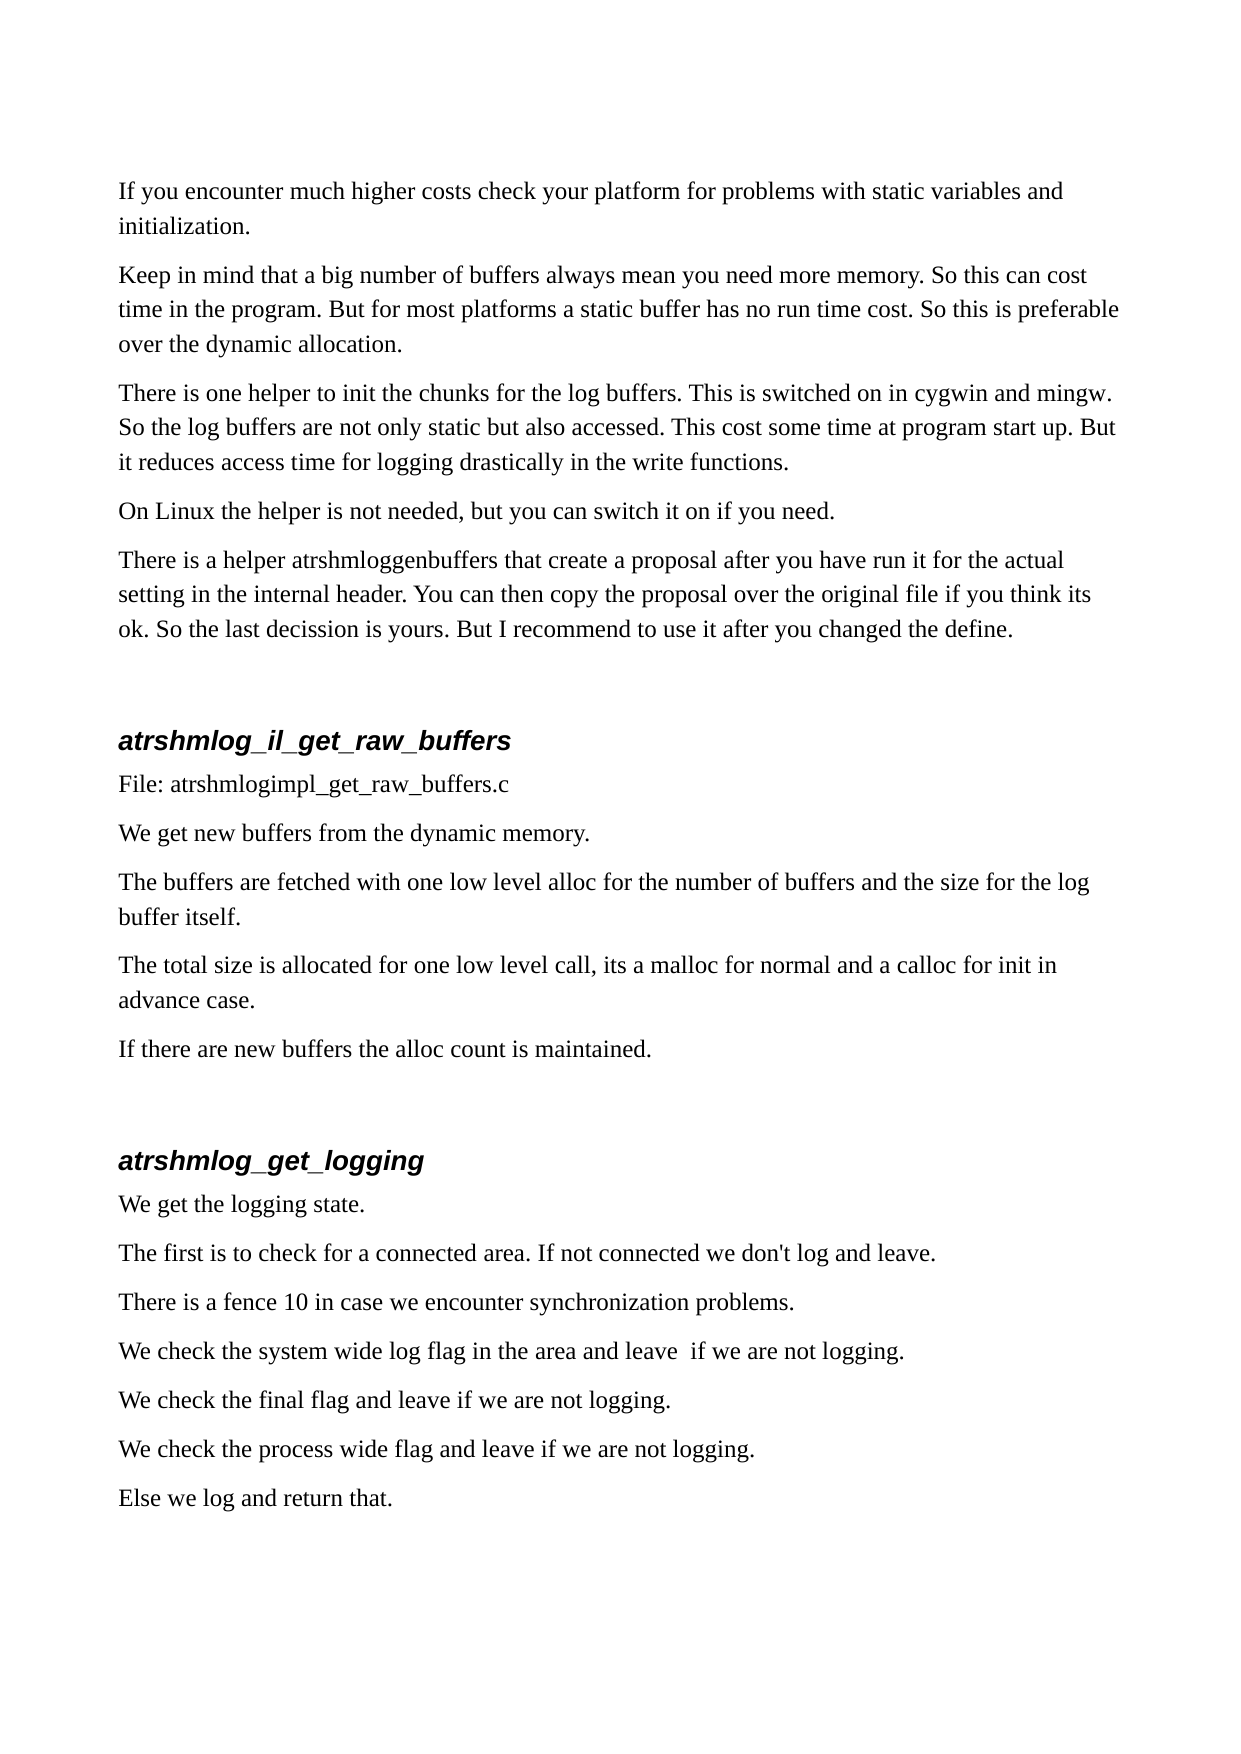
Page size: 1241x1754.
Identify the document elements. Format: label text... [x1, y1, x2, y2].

text The first is to check for a connected area. If not connected we don't log and leave. [118, 1238, 1122, 1267]
text We check the final flag and leave if we are not logging. [118, 1385, 1122, 1414]
text On Linux the helper is not needed, but you can switch it on if you need. [118, 496, 1122, 525]
text File: atrshmlogimpl_get_raw_buffers.c [118, 769, 1122, 798]
text Else we log and return that. [118, 1483, 1122, 1512]
subtitle atrshmlog_get_logging [118, 1145, 1122, 1177]
subtitle atrshmlog_il_get_raw_buffers [118, 724, 1122, 756]
text If you encounter much higher costs check your platform for problems with static variables and initialization. [118, 176, 1122, 239]
text There is a helper atrshmloggenbuffers that create a proposal after you have run it for the actual setting in the internal header. You can then copy the proposal over the original file if you think its ok. So the last decission is yours. But I recommend to use it after you changed the define. [118, 545, 1122, 643]
text We check the system wide log flag in the area and leave if we are not logging. [118, 1336, 1122, 1365]
text We check the process wide flag and leave if we are not logging. [118, 1434, 1122, 1463]
text Keep in mind that a big number of buffers always mean you need more memory. So this can cost time in the program. But for most platforms a static buffer has no run time cost. So this is preferable over the dynamic allocation. [118, 260, 1122, 358]
text We get new buffers from the dynamic memory. [118, 818, 1122, 847]
text We get the logging state. [118, 1189, 1122, 1218]
text There is one helper to init the chunks for the log buffers. This is switched on in cygwin and mingw. So the log buffers are not only static but also accessed. This cost some time at program start up. But it reduces access time for logging drastically in the write functions. [118, 378, 1122, 476]
text If there are new buffers the alloc count is maintained. [118, 1034, 1122, 1063]
text The total size is allocated for one low level call, its a malloc for normal and a calloc for init in advance case. [118, 951, 1122, 1014]
text There is a fence 10 in case we encounter synchronization problems. [118, 1287, 1122, 1316]
text The buffers are fetched with one low level alloc for the number of buffers and the size for the log buffer itself. [118, 867, 1122, 930]
